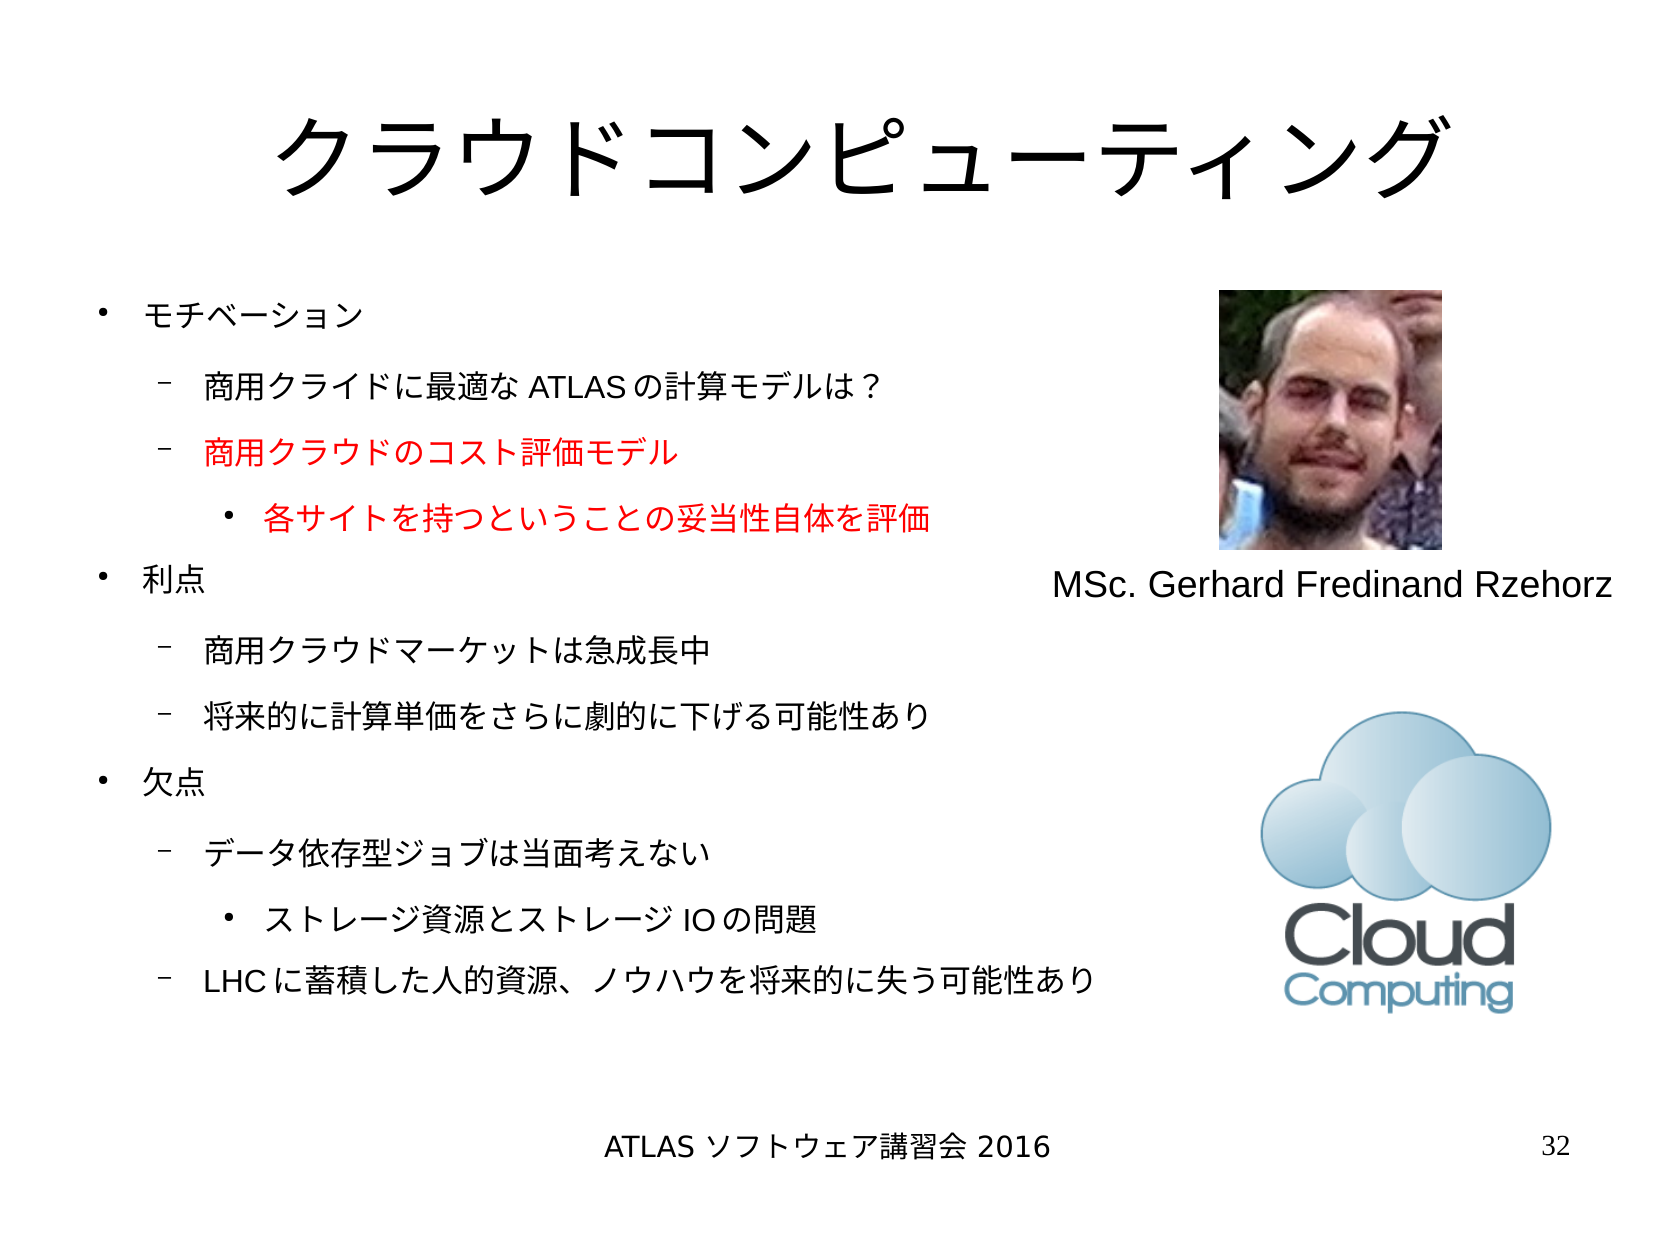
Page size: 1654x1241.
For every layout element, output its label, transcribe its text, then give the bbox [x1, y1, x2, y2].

picture [1172, 691, 1639, 1033]
list モチベーション 商用クライドに最適なATLASの計算モデルは？ 商用クラウドのコスト評価モデル 各サイトを持つということの妥当性自体を評価 利点 商用クラウドマーケットは急成長中 将来的に計算単価をさらに劇的に下げる可能性あり 欠点 データ依存型ジョブは当面考えない ストレージ資源とストレージIOの問題 LHCに蓄積した人的資源、ノウハウを将来的に失う可能性あり [82, 290, 1571, 1010]
text_box MSc. Gerhard Fredinand Rzehorz [1571, 555, 1629, 613]
title クラウドコンピューティング [82, 49, 1571, 257]
